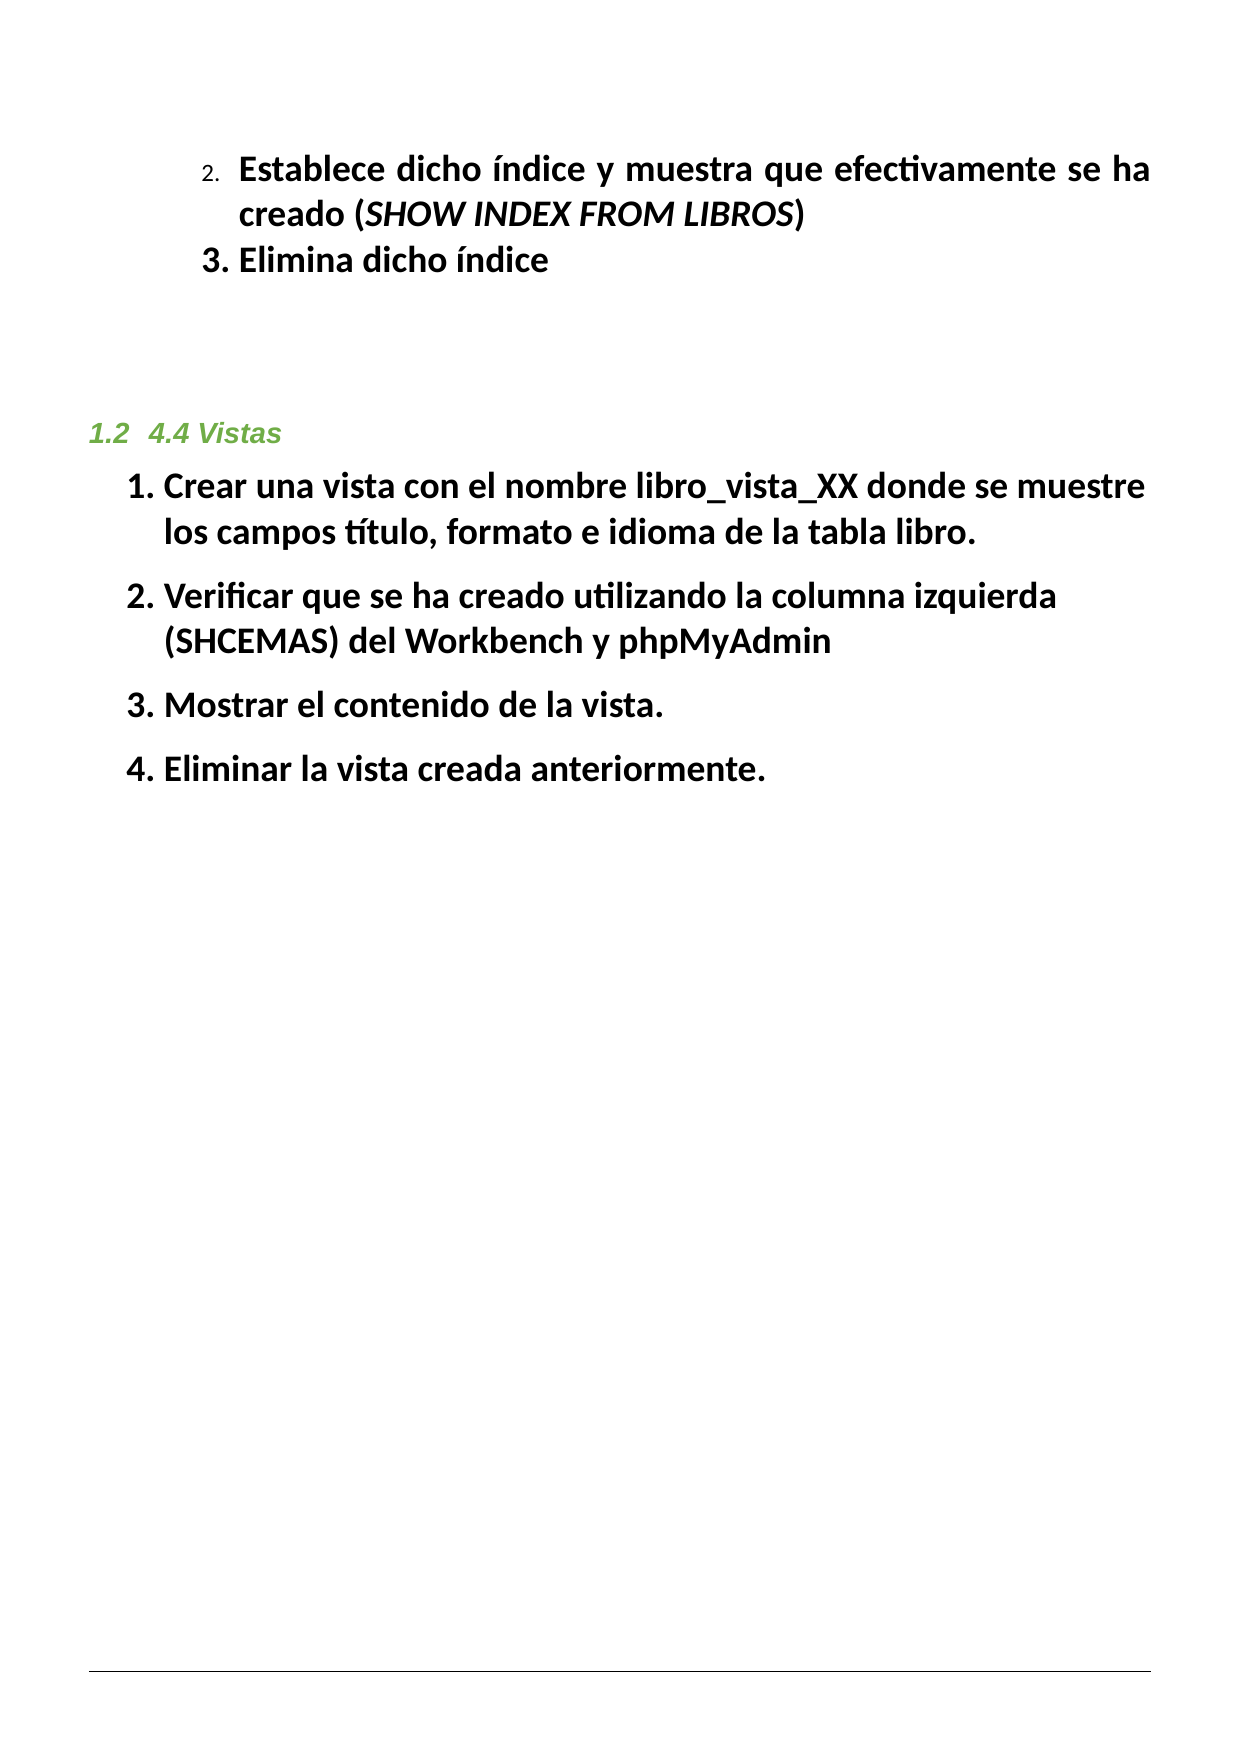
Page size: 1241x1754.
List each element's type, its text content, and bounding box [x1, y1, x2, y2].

list Verificar que se ha creado utilizando la columna izquierda (SHCEMAS) del Workbench y phpMyAdmin [126, 572, 1152, 663]
list Crear una vista con el nombre libro_vista_XX donde se muestre los campos título, formato e idioma de la tabla libro. [126, 462, 1152, 554]
list Eliminar la vista creada anteriormente. [126, 744, 1152, 790]
list Elimina dicho índice [201, 236, 1152, 282]
list Establece dicho índice y muestra que efectivamente se ha creado (SHOW INDEX FROM LIBROS) [201, 144, 1152, 236]
subtitle 4.4 Vistas [89, 416, 1152, 450]
list Mostrar el contenido de la vista. [126, 681, 1152, 727]
